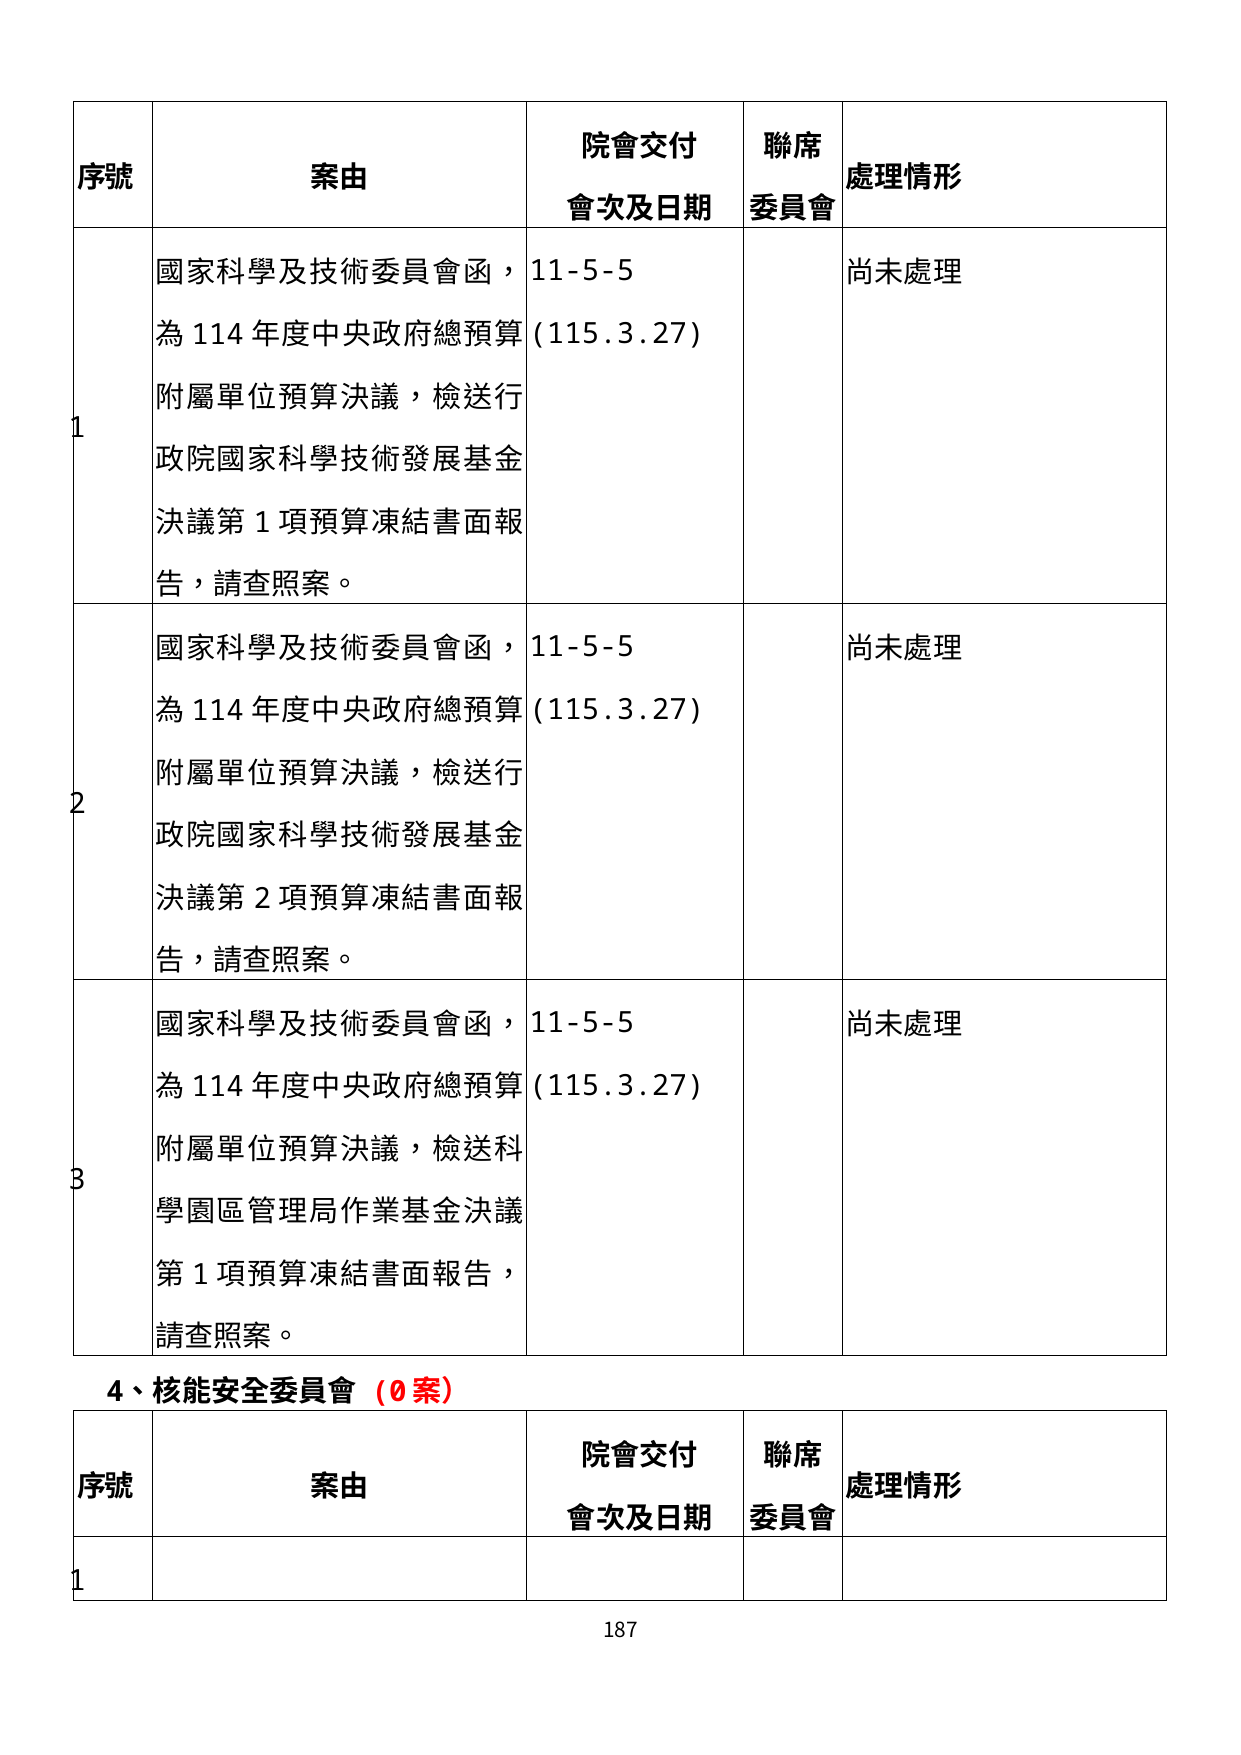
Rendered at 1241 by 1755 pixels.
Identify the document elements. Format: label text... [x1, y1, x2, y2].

table_cell [74, 1170, 80, 1177]
table_cell [74, 604, 152, 979]
text 4、核能安全委員會 (0案） [74, 1368, 1166, 1410]
table_header 案由 [153, 102, 526, 227]
table_cell 尚未處理 [843, 228, 1166, 603]
table_header 序號 [74, 102, 152, 227]
table_cell 11-5-5 (115.3.27) [527, 980, 743, 1355]
table_cell [153, 1537, 526, 1600]
table_cell 國家科學及技術委員會函，為114年度中央政府總預算附屬單位預算決議，檢送行政院國家科學技術發展基金決議第1項預算凍結書面報告，請查照案。 [153, 228, 526, 603]
table_cell [843, 1537, 1166, 1600]
table_cell 11-5-5 (115.3.27) [527, 228, 743, 603]
table_header 序號 [74, 1411, 152, 1536]
table_header 聯席 委員會 [744, 1411, 842, 1536]
table_cell [74, 794, 80, 806]
table_header 處理情形 [843, 1411, 1166, 1536]
table_header 處理情形 [843, 102, 1166, 227]
table_cell [744, 604, 842, 979]
table_cell [744, 980, 842, 1355]
table_header 案由 [153, 1411, 526, 1536]
table_header 聯席 委員會 [744, 102, 842, 227]
table_cell 尚未處理 [843, 604, 1166, 979]
table_cell [744, 228, 842, 603]
table_cell [744, 1537, 842, 1600]
table_cell 國家科學及技術委員會函，為114年度中央政府總預算附屬單位預算決議，檢送科學園區管理局作業基金決議第1項預算凍結書面報告，請查照案。 [153, 980, 526, 1355]
table_cell 尚未處理 [843, 980, 1166, 1355]
table_cell [74, 980, 152, 1355]
table_cell [74, 1179, 81, 1187]
table_header 院會交付 會次及日期 [527, 1411, 743, 1536]
table_cell [74, 1537, 152, 1600]
table_cell [74, 228, 152, 603]
table_cell 國家科學及技術委員會函，為114年度中央政府總預算附屬單位預算決議，檢送行政院國家科學技術發展基金決議第2項預算凍結書面報告，請查照案。 [153, 604, 526, 979]
table_cell [527, 1537, 743, 1600]
table_cell 11-5-5 (115.3.27) [527, 604, 743, 979]
table_header 院會交付 會次及日期 [527, 102, 743, 227]
